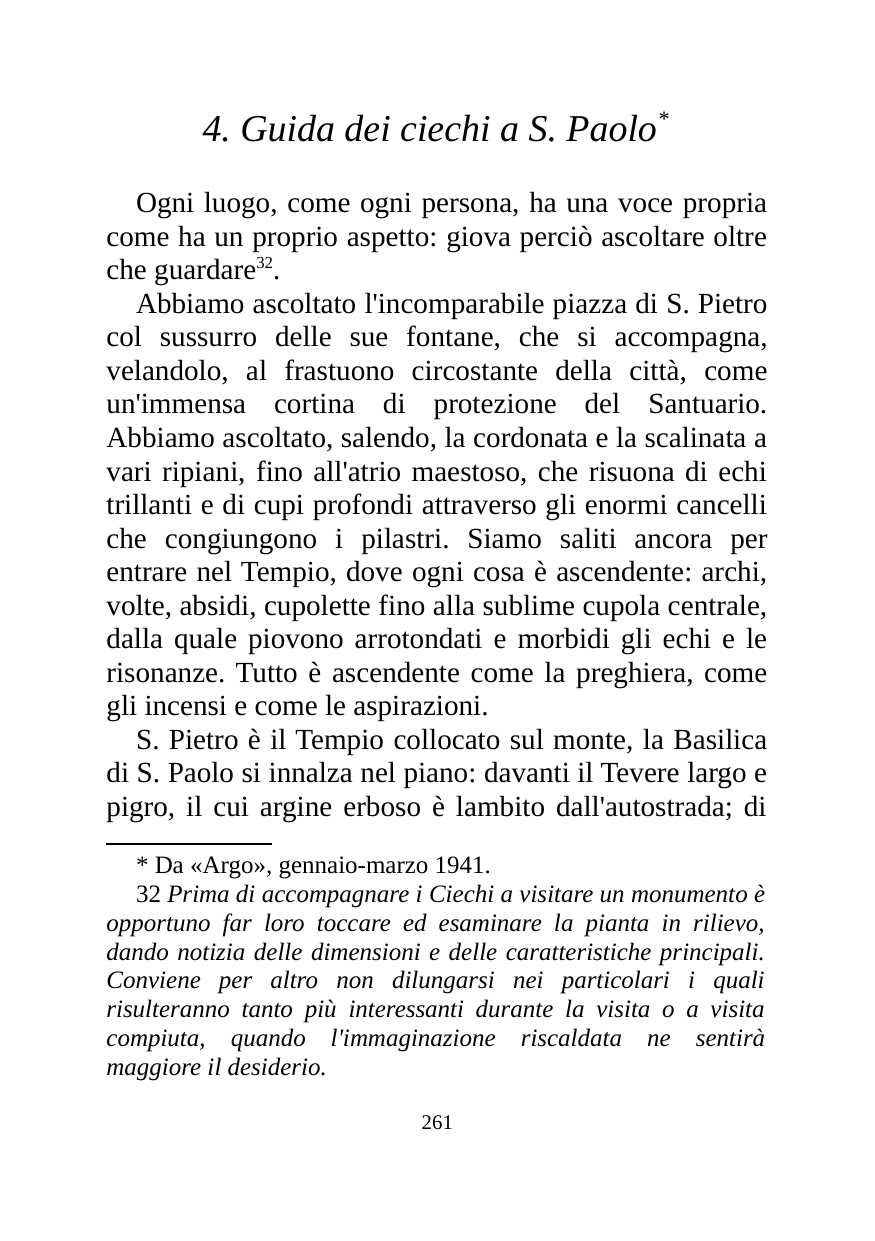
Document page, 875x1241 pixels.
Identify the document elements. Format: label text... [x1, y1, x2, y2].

text Prima di accompagnare i Ciechi a visitare un monumento è opportuno far loro toccare ed esaminare la pianta in rilievo, dando notizia delle dimensioni e delle caratteristiche principali. Conviene per altro non dilungarsi nei particolari i quali risulteranno tanto più interessanti durante la visita o a visita compiuta, quando l'immaginazione riscaldata ne sentirà maggiore il desiderio. [106, 879, 768, 1080]
text Abbiamo ascoltato l'incomparabile piazza di S. Pietro col sussurro delle sue fontane, che si accompagna, velandolo, al frastuono circostante della città, come un'immensa cortina di protezione del Santuario. Abbiamo ascoltato, salendo, la cordonata e la scalinata a vari ripiani, fino all'atrio maestoso, che risuona di echi trillanti e di cupi profondi attraverso gli enormi cancelli che congiungono i pilastri. Siamo saliti ancora per entrare nel Tempio, dove ogni cosa è ascendente: archi, volte, absidi, cupolette fino alla sublime cupola centrale, dalla quale piovono arrotondati e morbidi gli echi e le risonanze. Tutto è ascendente come la preghiera, come gli incensi e come le aspirazioni. [106, 286, 768, 722]
subtitle 4. Guida dei ciechi a S. Paolo [106, 106, 768, 150]
text Da «Argo», gennaio-marzo 1941. [106, 850, 768, 879]
text Ogni luogo, come ogni persona, ha una voce propria come ha un proprio aspetto: giova perciò ascoltare oltre che guardare. [106, 185, 768, 286]
text S. Pietro è il Tempio collocato sul monte, la Basilica di S. Paolo si innalza nel piano: davanti il Tevere largo e pigro, il cui argine erboso è lambito dall'autostrada; di [106, 722, 768, 823]
